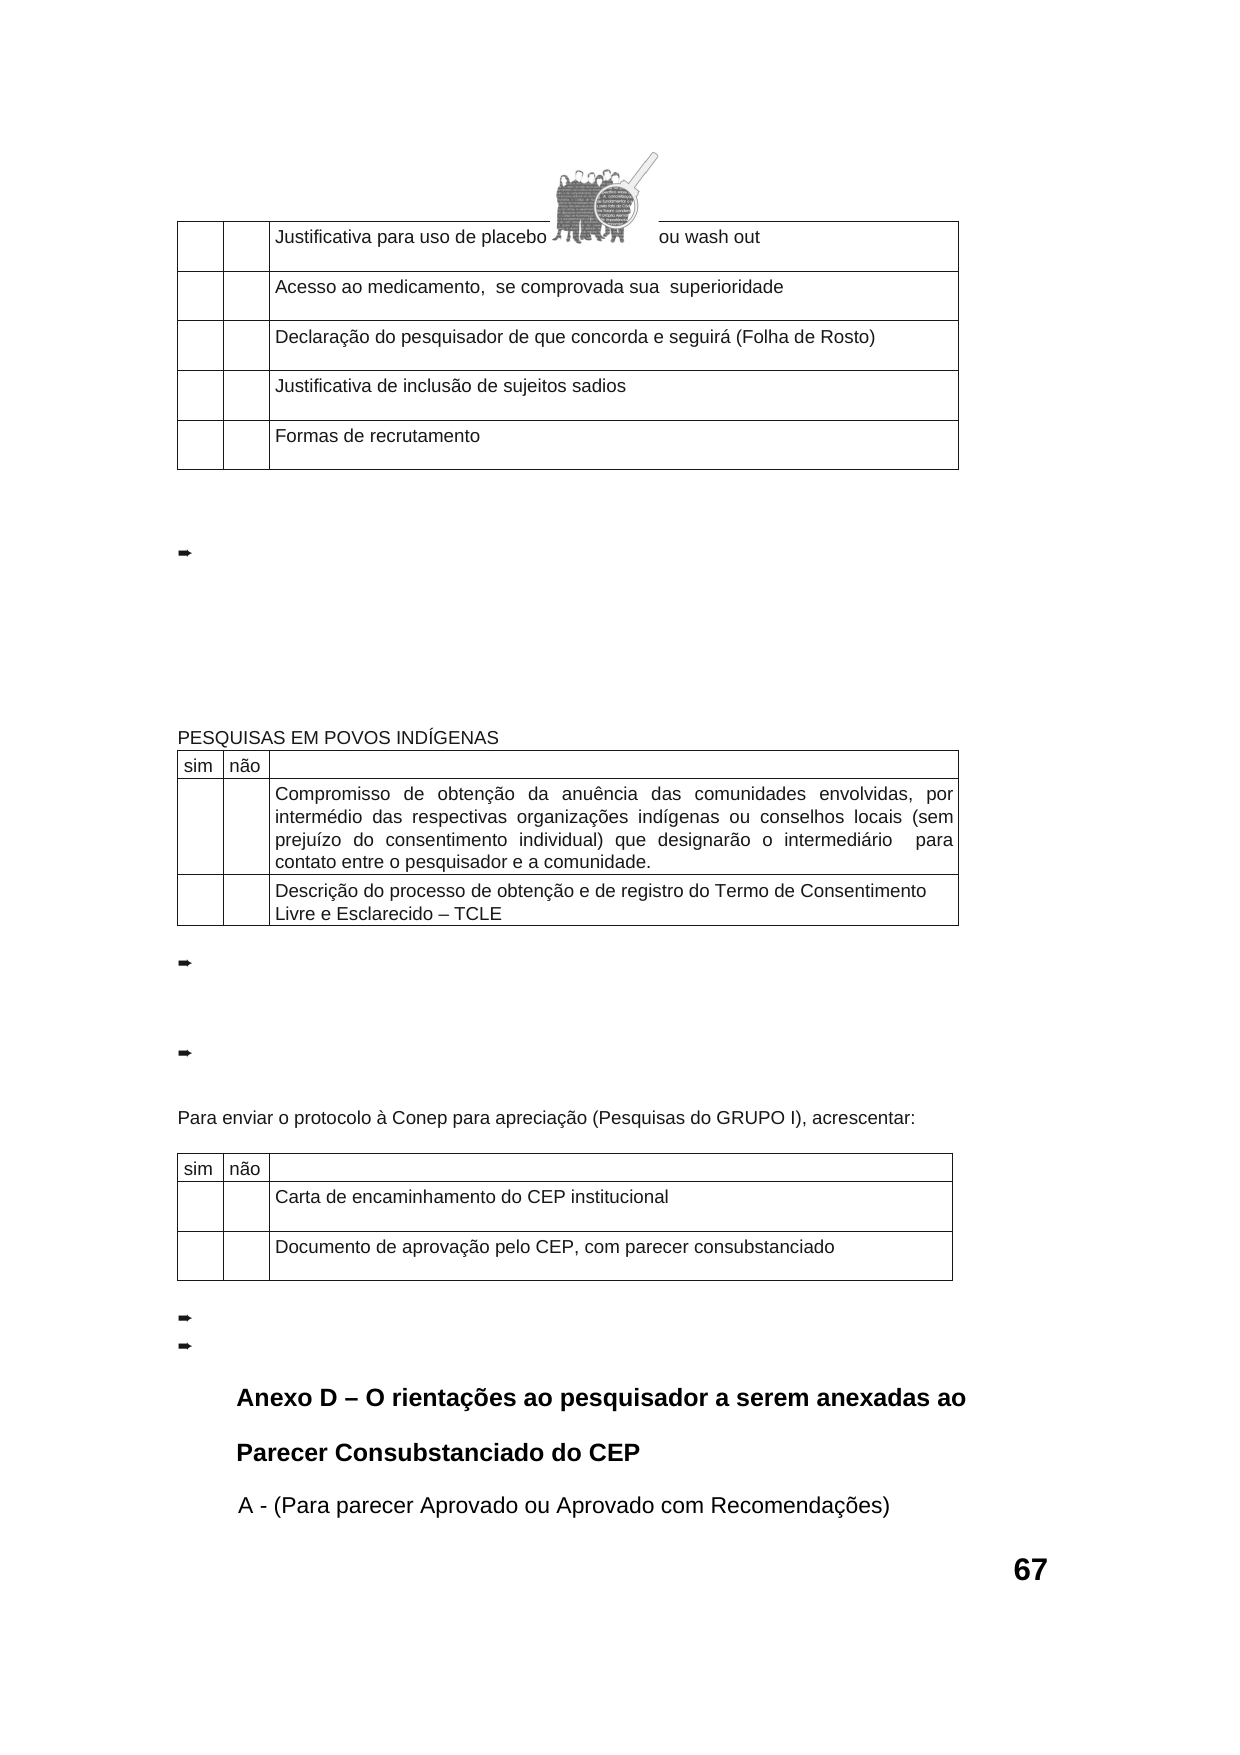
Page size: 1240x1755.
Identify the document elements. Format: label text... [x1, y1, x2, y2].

table_cell [224, 1232, 269, 1280]
table_cell Formas de recrutamento [270, 421, 958, 469]
table_cell [224, 875, 269, 925]
text A - (Para parecer Aprovado ou Aprovado com Recomendações) [238, 1492, 1089, 1519]
table_cell Descrição do processo de obtenção e de registro do Termo de Consentimento Livre e Esclarecido – TCLE [270, 875, 958, 925]
table_cell [224, 272, 269, 320]
text Para enviar o protocolo à Conep para apreciação (Pesquisas do GRUPO I), acrescentar: [177, 1107, 1094, 1128]
table_cell [178, 321, 223, 370]
text ➨ [177, 539, 1240, 564]
table_cell [224, 779, 269, 874]
text PESQUISAS EM POVOS INDÍGENAS [177, 727, 1094, 748]
table_cell [178, 421, 223, 469]
table_cell [178, 1232, 223, 1280]
table_cell [224, 371, 269, 420]
text Anexo D – O rientações ao pesquisador a serem anexadas ao [236, 1383, 1094, 1412]
table_cell [224, 421, 269, 469]
table_cell [224, 321, 269, 370]
table_header não [224, 1154, 269, 1181]
table_cell [178, 779, 223, 874]
table_cell Carta de encaminhamento do CEP institucional [270, 1182, 952, 1231]
table_cell [224, 1182, 269, 1231]
table_header sim [178, 751, 223, 778]
text ➨ [177, 1040, 1240, 1065]
table_cell Justificativa de inclusão de sujeitos sadios [270, 371, 958, 420]
text ➨ [177, 1304, 1240, 1330]
text ➨ [177, 1332, 1240, 1358]
table_header [270, 1154, 952, 1181]
table_cell [178, 272, 223, 320]
table_cell [224, 222, 269, 271]
table_cell Declaração do pesquisador de que concorda e seguirá (Folha de Rosto) [270, 321, 958, 370]
text ➨ [177, 949, 1240, 975]
table_cell Acesso ao medicamento, se comprovada sua superioridade [270, 272, 958, 320]
table_cell [178, 875, 223, 925]
table_header não [224, 751, 269, 778]
table_cell [178, 1182, 223, 1231]
table_cell Documento de aprovação pelo CEP, com parecer consubstanciado [270, 1232, 952, 1280]
subtitle Parecer Consubstanciado do CEP [236, 1438, 1094, 1466]
table_header sim [178, 1154, 223, 1181]
table_cell Justificativa para uso de placebo ou wash out [270, 222, 958, 271]
table_cell [178, 222, 223, 271]
table_cell [178, 371, 223, 420]
table_cell Compromisso de obtenção da anuência das comunidades envolvidas, por intermédio das respectivas organizações indígenas ou conselhos locais (sem prejuízo do consentimento individual) que designarão o intermediário para contato entre o pesquisador e a comunidade. [270, 779, 958, 874]
table_header [270, 751, 958, 778]
